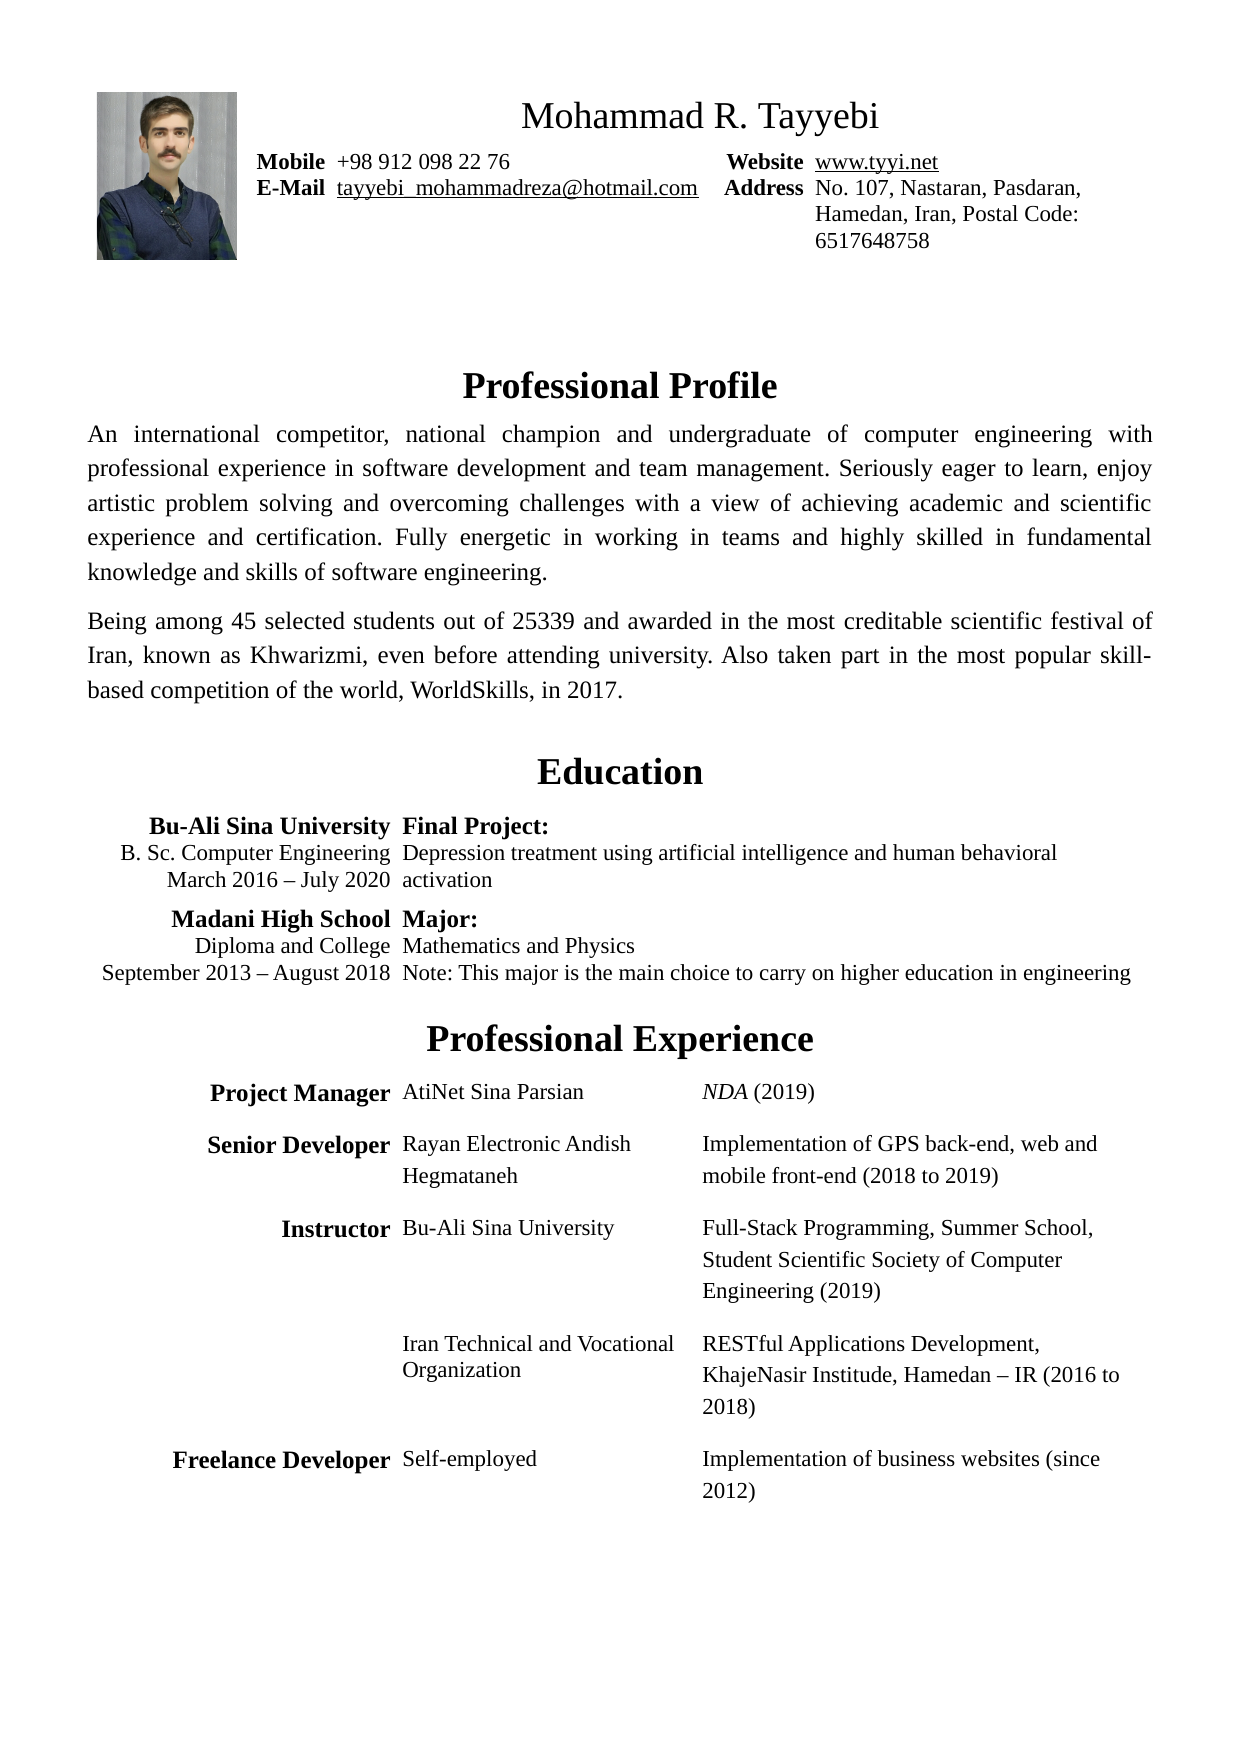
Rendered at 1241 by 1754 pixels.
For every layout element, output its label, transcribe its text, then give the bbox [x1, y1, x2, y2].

table_header Project Manager [87, 1072, 396, 1124]
table_cell Implementation of business websites (since 2012) [696, 1439, 1153, 1523]
table_cell Major: Mathematics and Physics Note: This major is the main choice to carry on higher education in engineering [396, 898, 1153, 991]
table_cell Rayan Electronic Andish Hegmataneh [396, 1124, 696, 1208]
text Being among 45 ‌selected students out of 25339 and awarded in the most ‌creditable scientific festival of Iran, known as Khwarizmi, even before attending university. Also taken part in the most popular skill-based competition of the world, WorldSkills, in 2017. [87, 606, 1153, 703]
table_header Bu-Ali Sina University B. Sc. Computer Engineering March 2016 – July 2020 [87, 805, 396, 898]
table_header NDA (2019) [696, 1072, 1153, 1124]
table_cell Madani High School Diploma and College September 2013 – August 2018 [87, 898, 396, 991]
table_cell Self-employed [396, 1439, 696, 1523]
table_header Mohammad R. Tayyebi [247, 87, 1153, 142]
table_cell Implementation of GPS back-end, web and mobile front-end (2018 to 2019) [696, 1124, 1153, 1208]
table_cell Iran Technical and Vocational Organization [396, 1324, 696, 1439]
table_cell Full-Stack Programming, Summer School, Student Scientific Society of Computer Engineering (2019) [696, 1208, 1153, 1324]
table_cell +98 912 098 22 76 tayyebi_mohammadreza@hotmail.com [331, 142, 716, 309]
table_cell Freelance Developer [87, 1439, 396, 1523]
subtitle Professional Experience [87, 1016, 1153, 1059]
table_header [87, 87, 247, 309]
text An international competitor, national champion and undergraduate of computer engineering with professional experience in software development and team management. Seriously eager to learn, enjoy artistic problem solving and overcoming challenges with a view of achieving academic and scientific experience and certification. Fully energetic in working in teams and highly skilled in fundamental knowledge and skills of software engineering. [87, 419, 1153, 586]
table_cell Website Address [716, 142, 809, 309]
table_cell Bu-Ali Sina University [396, 1208, 696, 1324]
subtitle Education [87, 749, 1153, 792]
table_cell www.tyyi.net No. 107, Nastaran, Pasdaran, Hamedan, Iran, Postal Code: 6517648758 [809, 142, 1153, 309]
table_cell Mobile E-Mail [247, 142, 331, 309]
table_cell Instructor [87, 1208, 396, 1439]
subtitle Professional Profile [87, 363, 1153, 406]
table_header Final Project: Depression treatment using artificial intelligence and human behavioral activation [396, 805, 1153, 898]
table_header AtiNet Sina Parsian [396, 1072, 696, 1124]
table_cell RESTful Applications Development, KhajeNasir Institude, Hamedan – IR (2016 to 2018) [696, 1324, 1153, 1439]
table_cell Senior Developer [87, 1124, 396, 1208]
picture [96, 92, 237, 260]
